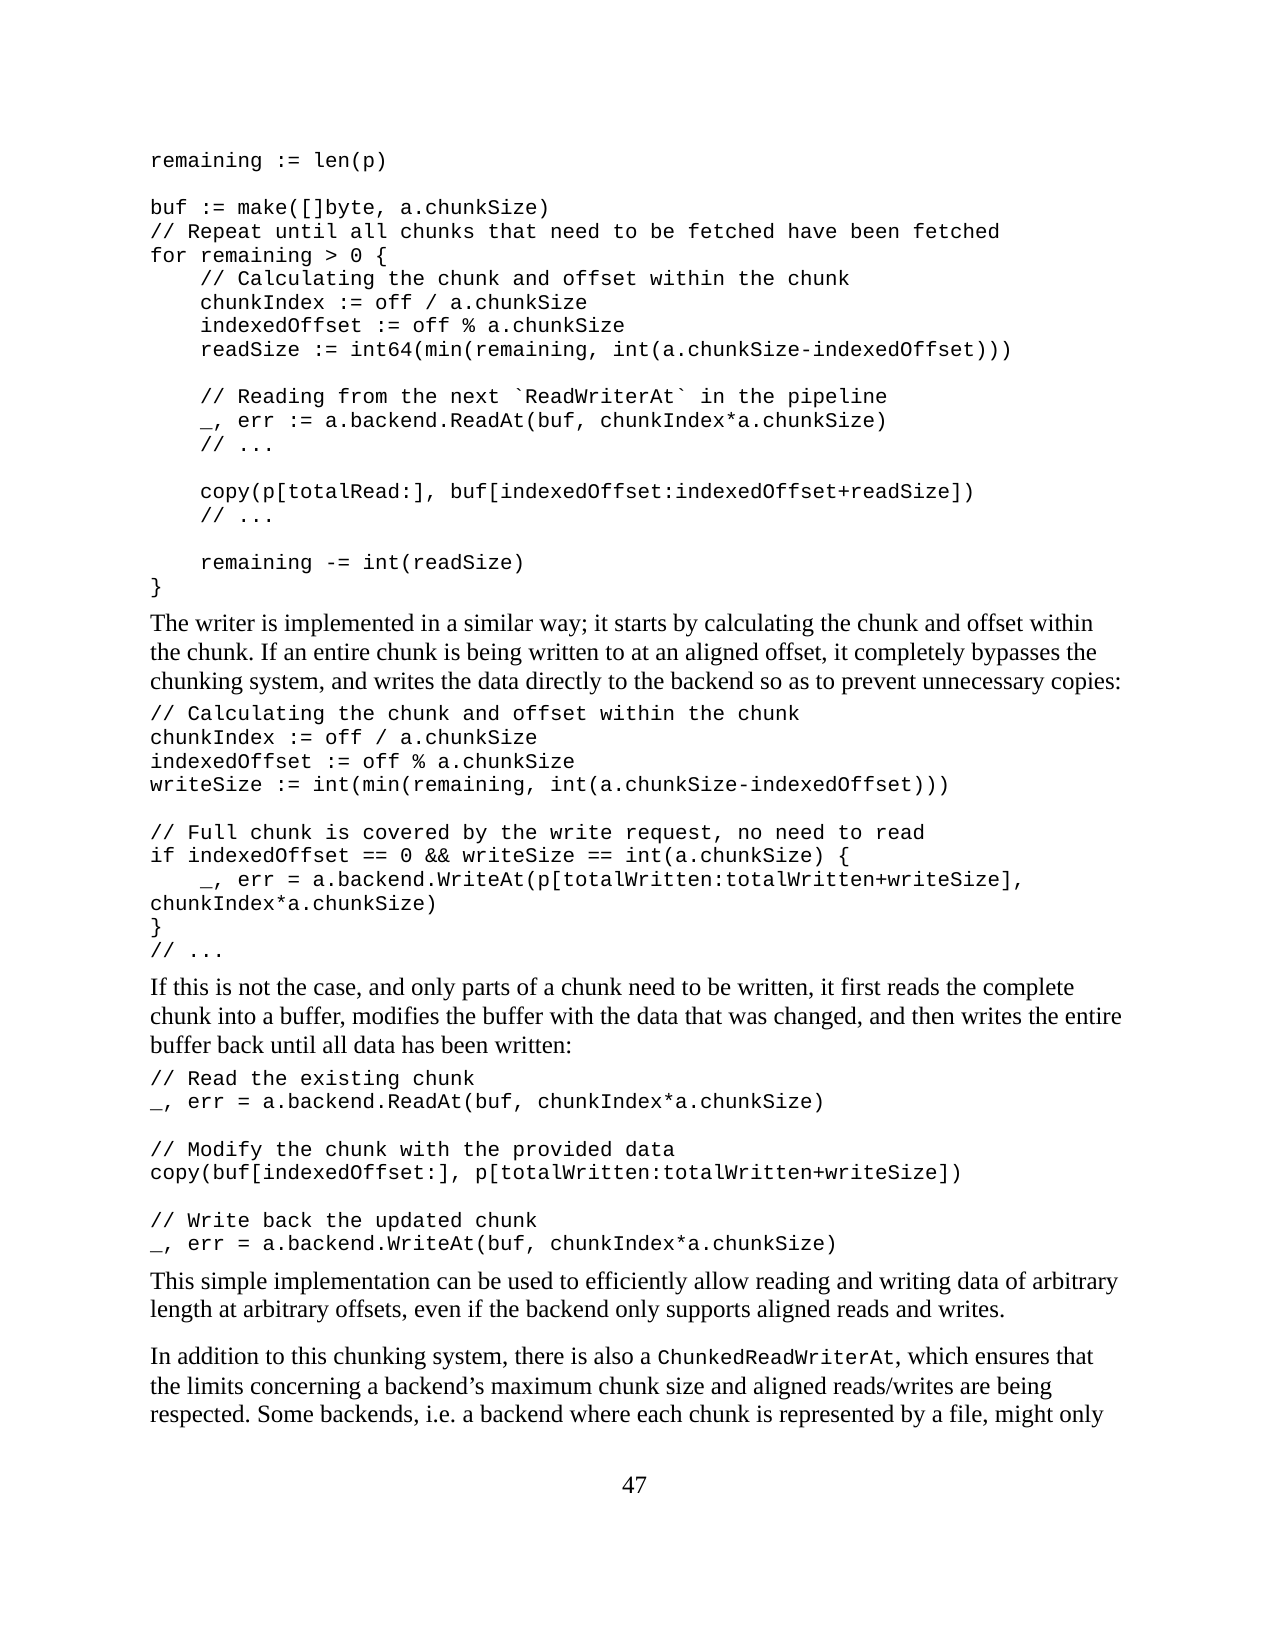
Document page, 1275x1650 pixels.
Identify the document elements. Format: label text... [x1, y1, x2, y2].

text indexedOffset := off % a.chunkSize [150, 751, 1125, 774]
text copy(p[totalRead:], buf[indexedOffset:indexedOffset+readSize]) [150, 481, 1125, 505]
text chunkIndex := off / a.chunkSize [150, 292, 1125, 316]
text The writer is implemented in a similar way; it starts by calculating the chunk and offset within the chunk. If an entire chunk is being written to at an aligned offset, it completely bypasses the chunking system, and writes the data directly to the backend so as to prevent unnecessary copies: [150, 608, 1125, 694]
text // Modify the chunk with the provided data [150, 1139, 1125, 1162]
text This simple implementation can be used to efficiently allow reading and writing data of arbitrary length at arbitrary offsets, even if the backend only supports aligned reads and writes. [150, 1266, 1125, 1323]
text buf := make([]byte, a.chunkSize) [150, 197, 1125, 221]
text // Calculating the chunk and offset within the chunk [150, 703, 1125, 727]
text In addition to this chunking system, there is also a ChunkedReadWriterAt, which ensures that the limits concerning a backend’s maximum chunk size and aligned reads/writes are being respected. Some backends, i.e. a backend where each chunk is represented by a file, might only [150, 1341, 1125, 1428]
text chunkIndex := off / a.chunkSize [150, 727, 1125, 751]
text _, err = a.backend.WriteAt(buf, chunkIndex*a.chunkSize) [150, 1233, 1125, 1257]
text // ... [150, 940, 1125, 963]
text _, err = a.backend.ReadAt(buf, chunkIndex*a.chunkSize) [150, 1091, 1125, 1115]
text If this is not the case, and only parts of a chunk need to be written, it first reads the complete chunk into a buffer, modifies the buffer with the data that was changed, and then writes the entire buffer back until all data has been written: [150, 972, 1125, 1059]
text // Repeat until all chunks that need to be fetched have been fetched [150, 221, 1125, 244]
text // ... [150, 434, 1125, 457]
text if indexedOffset == 0 && writeSize == int(a.chunkSize) { [150, 845, 1125, 869]
text // Write back the updated chunk [150, 1209, 1125, 1233]
text // ... [150, 505, 1125, 528]
text } [150, 576, 1125, 599]
text _, err = a.backend.WriteAt(p[totalWritten:totalWritten+writeSize], chunkIndex*a.chunkSize) [150, 869, 1125, 916]
text // Calculating the chunk and offset within the chunk [150, 268, 1125, 292]
text writeSize := int(min(remaining, int(a.chunkSize-indexedOffset))) [150, 774, 1125, 798]
text remaining := len(p) [150, 150, 1125, 174]
text copy(buf[indexedOffset:], p[totalWritten:totalWritten+writeSize]) [150, 1162, 1125, 1186]
text _, err := a.backend.ReadAt(buf, chunkIndex*a.chunkSize) [150, 410, 1125, 434]
text remaining -= int(readSize) [150, 552, 1125, 576]
text readSize := int64(min(remaining, int(a.chunkSize-indexedOffset))) [150, 339, 1125, 363]
text // Read the existing chunk [150, 1068, 1125, 1091]
text } [150, 916, 1125, 940]
text // Reading from the next `ReadWriterAt` in the pipeline [150, 386, 1125, 410]
text indexedOffset := off % a.chunkSize [150, 316, 1125, 339]
text for remaining > 0 { [150, 244, 1125, 268]
text // Full chunk is covered by the write request, no need to read [150, 822, 1125, 845]
